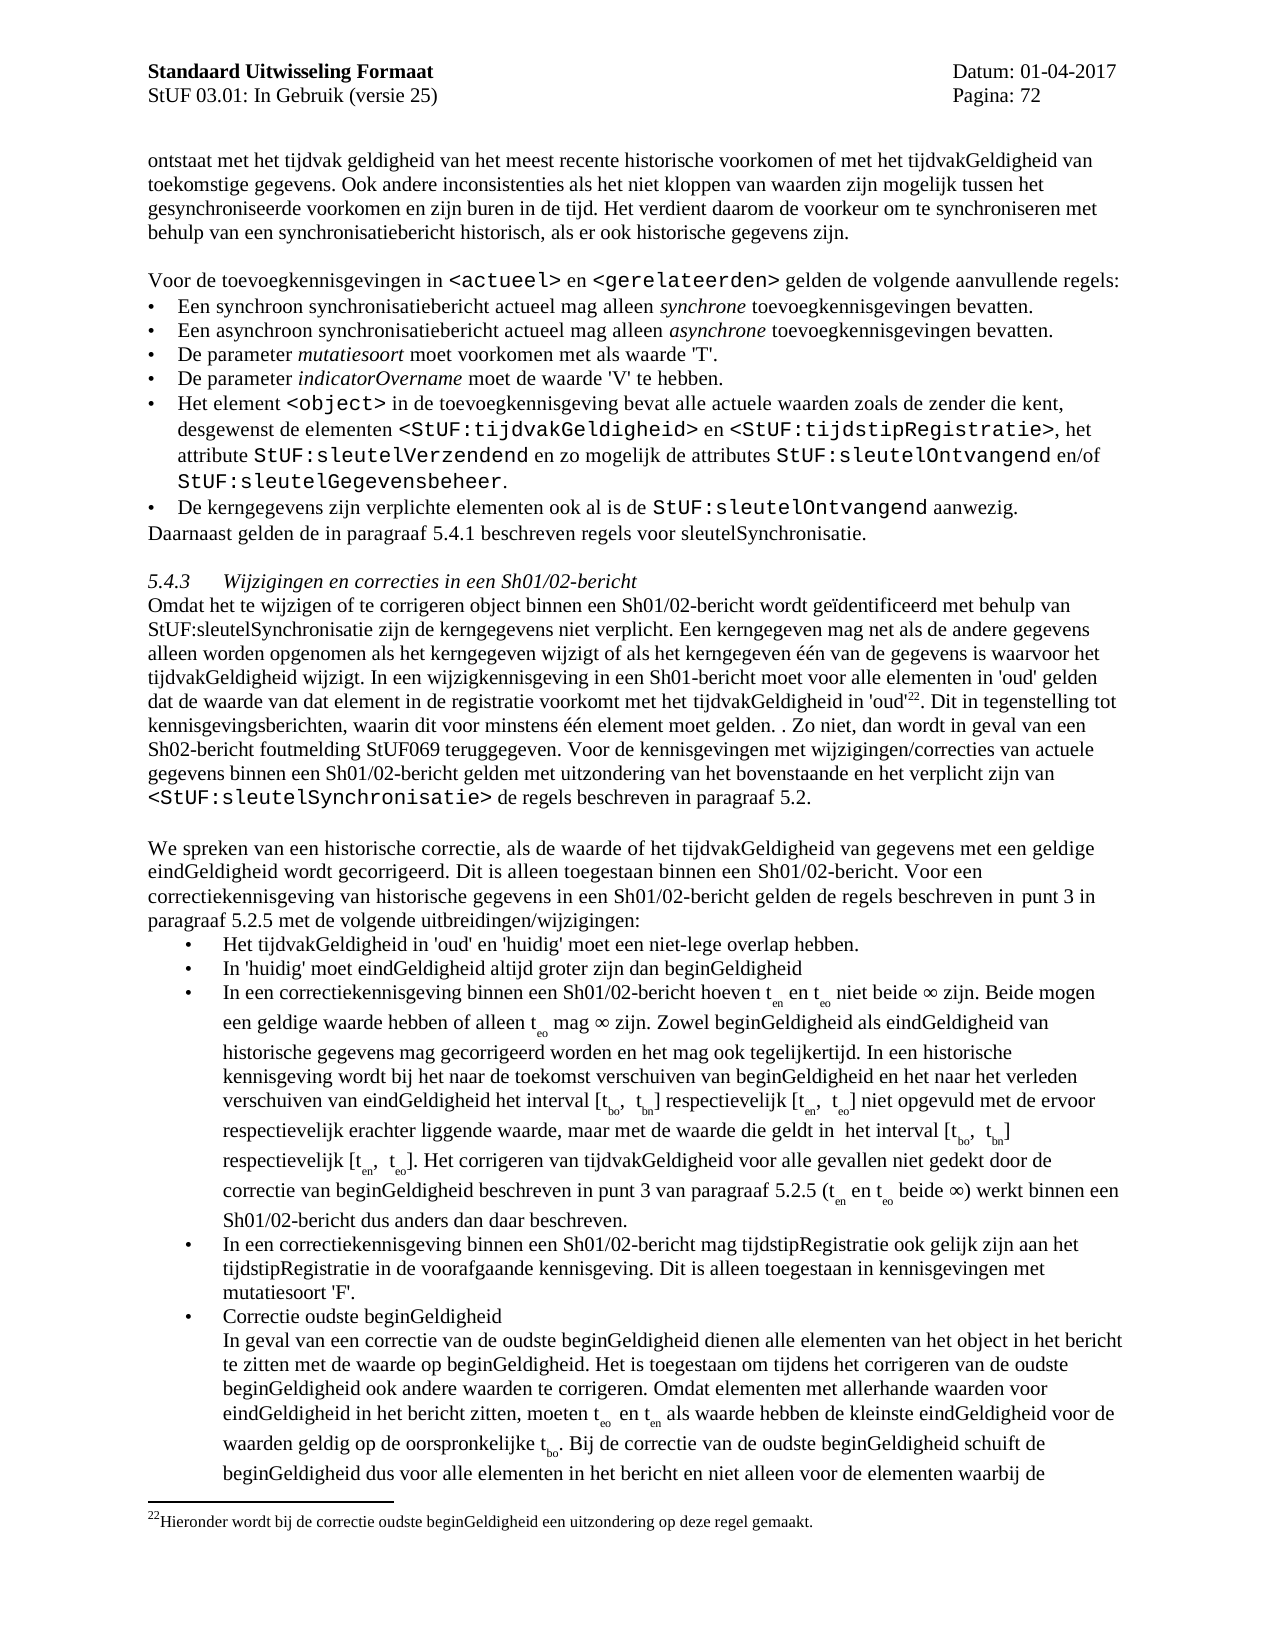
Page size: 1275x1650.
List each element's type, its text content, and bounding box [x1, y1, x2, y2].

text Omdat het te wijzigen of te corrigeren object binnen een Sh01/02-bericht wordt geïdentificeerd met behulp van StUF:sleutelSynchronisatie zijn de kerngegevens niet verplicht. Een kerngegeven mag net als de andere gegevens alleen worden opgenomen als het kerngegeven wijzigt of als het kerngegeven één van de gegevens is waarvoor het tijdvakGeldigheid wijzigt. In een wijzigkennisgeving in een Sh01-bericht moet voor alle elementen in 'oud' gelden dat de waarde van dat element in de registratie voorkomt met het tijdvakGeldigheid in 'oud'. Dit in tegenstelling tot kennisgevingsberichten, waarin dit voor minstens één element moet gelden. . Zo niet, dan wordt in geval van een Sh02-bericht foutmelding StUF069 teruggegeven. Voor de kennisgevingen met wijzigingen/correcties van actuele gegevens binnen een Sh01/02-bericht gelden met uitzondering van het bovenstaande en het verplicht zijn van <StUF:sleutelSynchronisatie> de regels beschreven in paragraaf 5.2. [148, 593, 1127, 811]
text Daarnaast gelden de in paragraaf 5.4.1 beschreven regels voor sleutelSynchronisatie. [148, 521, 1127, 544]
list In 'huidig' moet eindGeldigheid altijd groter zijn dan beginGeldigheid [185, 956, 1127, 980]
list De parameter indicatorOvername moet de waarde 'V' te hebben. [148, 366, 1127, 390]
list Het tijdvakGeldigheid in 'oud' en 'huidig' moet een niet-lege overlap hebben. [185, 932, 1127, 956]
list In een correctiekennisgeving binnen een Sh01/02-bericht hoeven ten en teo niet beide ∞ zijn. Beide mogen een geldige waarde hebben of alleen teo mag ∞ zijn. Zowel beginGeldigheid als eindGeldigheid van historische gegevens mag gecorrigeerd worden en het mag ook tegelijkertijd. In een historische kennisgeving wordt bij het naar de toekomst verschuiven van beginGeldigheid en het naar het verleden verschuiven van eindGeldigheid het interval [tbo, tbn] respectievelijk [ten, teo] niet opgevuld met de ervoor respectievelijk erachter liggende waarde, maar met de waarde die geldt in het interval [tbo, tbn] respectievelijk [ten, teo]. Het corrigeren van tijdvakGeldigheid voor alle gevallen niet gedekt door de correctie van beginGeldigheid beschreven in punt 3 van paragraaf 5.2.5 (ten en teo beide ∞) werkt binnen een Sh01/02-bericht dus anders dan daar beschreven. [185, 980, 1127, 1232]
list De parameter mutatiesoort moet voorkomen met als waarde 'T'. [148, 342, 1127, 366]
list De kerngegevens zijn verplichte elementen ook al is de StUF:sleutelOntvangend aanwezig. [148, 494, 1127, 521]
subtitle Wijzigingen en correcties in een Sh01/02-bericht [148, 569, 1127, 593]
text We spreken van een historische correctie, als de waarde of het tijdvakGeldigheid van gegevens met een geldige eindGeldigheid wordt gecorrigeerd. Dit is alleen toegestaan binnen een Sh01/02-bericht. Voor een correctiekennisgeving van historische gegevens in een Sh01/02-bericht gelden de regels beschreven in punt 3 in paragraaf 5.2.5 met de volgende uitbreidingen/wijzigingen: [148, 835, 1127, 932]
list Het element <object> in de toevoegkennisgeving bevat alle actuele waarden zoals de zender die kent, desgewenst de elementen <StUF:tijdvakGeldigheid> en <StUF:tijdstipRegistratie>, het attribute StUF:sleutelVerzendend en zo mogelijk de attributes StUF:sleutelOntvangend en/of StUF:sleutelGegevensbeheer. [148, 390, 1127, 494]
text ontstaat met het tijdvak geldigheid van het meest recente historische voorkomen of met het tijdvakGeldigheid van toekomstige gegevens. Ook andere inconsistenties als het niet kloppen van waarden zijn mogelijk tussen het gesynchroniseerde voorkomen en zijn buren in de tijd. Het verdient daarom de voorkeur om te synchroniseren met behulp van een synchronisatiebericht historisch, als er ook historische gegevens zijn. [148, 148, 1127, 244]
list Correctie oudste beginGeldigheid In geval van een correctie van de oudste beginGeldigheid dienen alle elementen van het object in het bericht te zitten met de waarde op beginGeldigheid. Het is toegestaan om tijdens het corrigeren van de oudste beginGeldigheid ook andere waarden te corrigeren. Omdat elementen met allerhande waarden voor eindGeldigheid in het bericht zitten, moeten teo en ten als waarde hebben de kleinste eindGeldigheid voor de waarden geldig op de oorspronkelijke tbo. Bij de correctie van de oudste beginGeldigheid schuift de beginGeldigheid dus voor alle elementen in het bericht en niet alleen voor de elementen waarbij de [185, 1304, 1127, 1484]
list Een asynchroon synchronisatiebericht actueel mag alleen asynchrone toevoegkennisgevingen bevatten. [148, 318, 1127, 342]
text Hieronder wordt bij de correctie oudste beginGeldigheid een uitzondering op deze regel gemaakt. [148, 1508, 1127, 1532]
text Voor de toevoegkennisgevingen in <actueel> en <gerelateerden> gelden de volgende aanvullende regels: [148, 268, 1127, 294]
list In een correctiekennisgeving binnen een Sh01/02-bericht mag tijdstipRegistratie ook gelijk zijn aan het tijdstipRegistratie in de voorafgaande kennisgeving. Dit is alleen toegestaan in kennisgevingen met mutatiesoort 'F'. [185, 1232, 1127, 1304]
list Een synchroon synchronisatiebericht actueel mag alleen synchrone toevoegkennisgevingen bevatten. [148, 294, 1127, 318]
